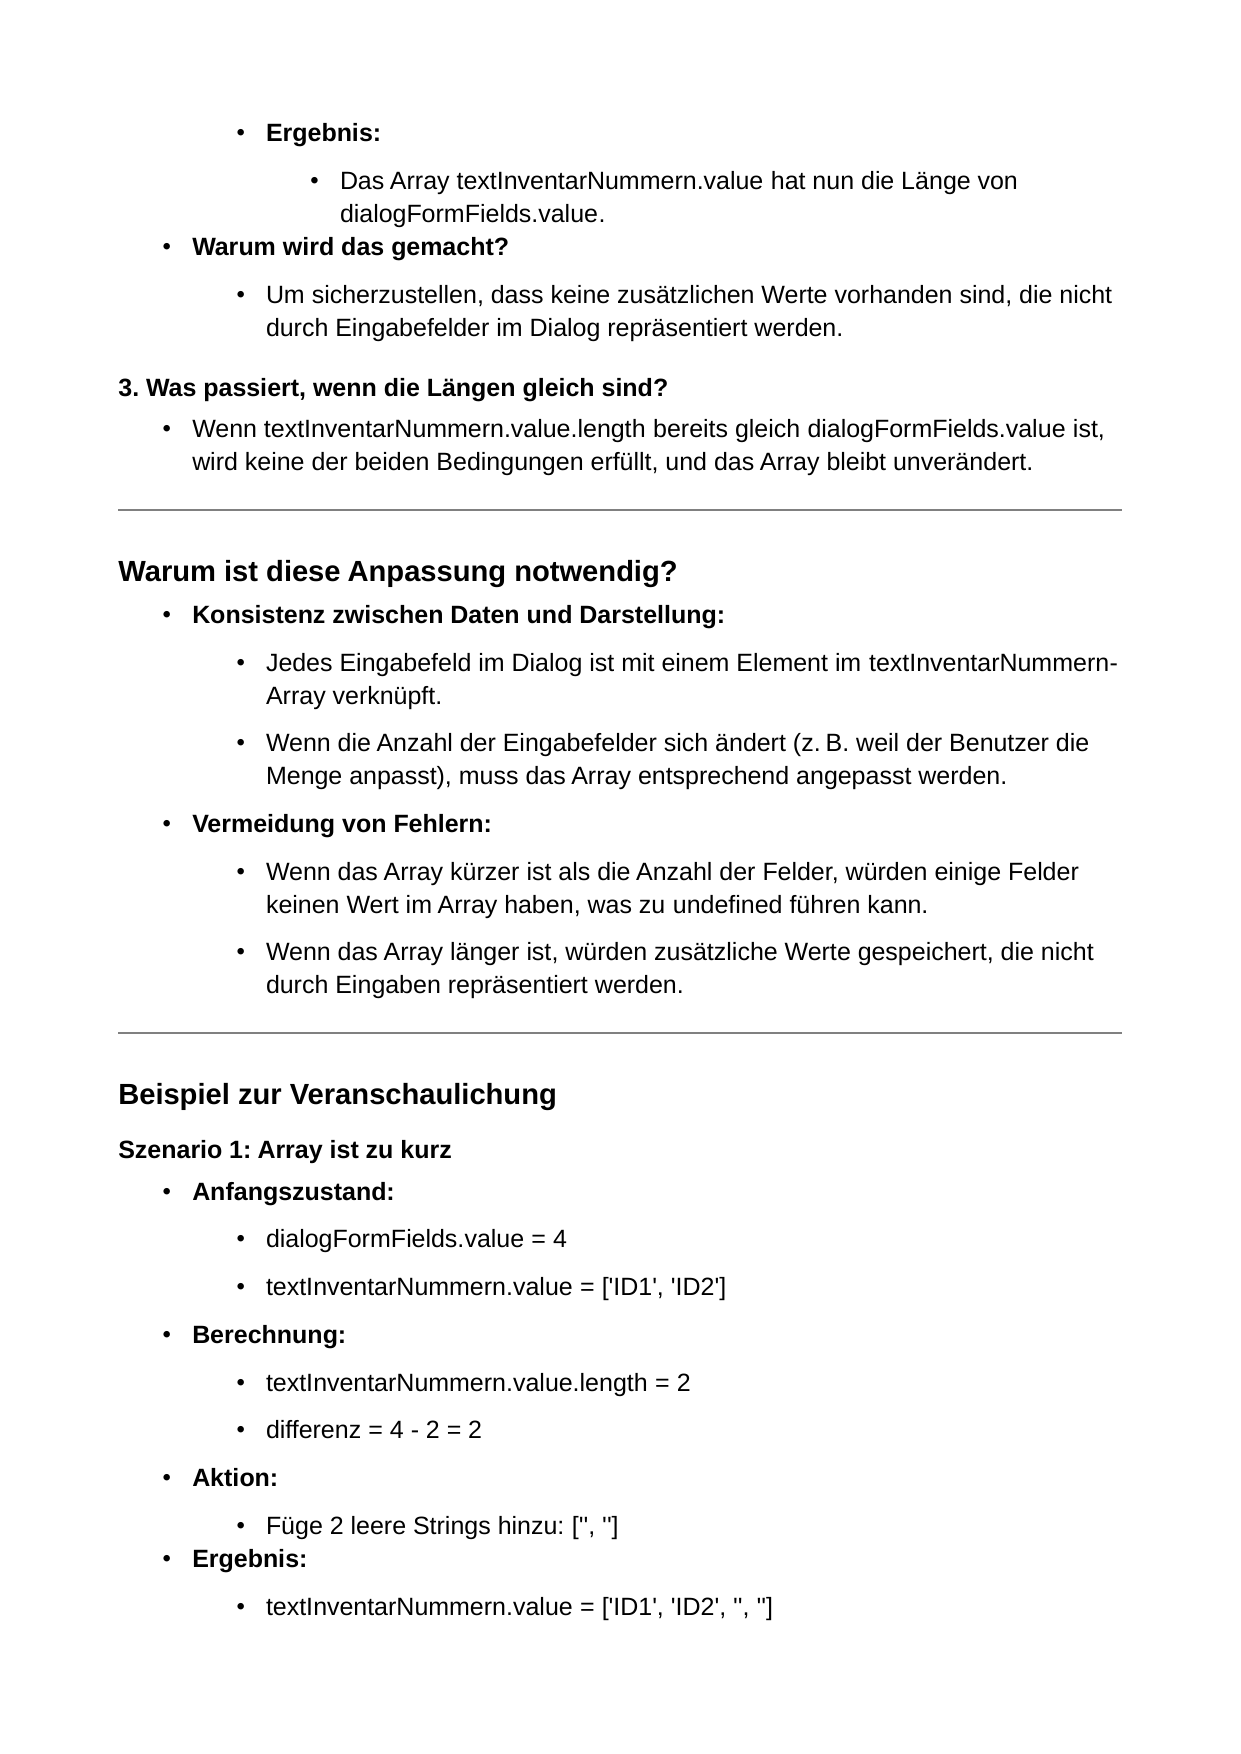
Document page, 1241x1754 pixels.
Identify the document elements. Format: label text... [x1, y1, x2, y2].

list Aktion: [162, 1463, 1122, 1492]
list dialogFormFields.value = 4 [236, 1224, 1122, 1253]
list Wenn die Anzahl der Eingabefelder sich ändert (z. B. weil der Benutzer die Menge anpasst), muss das Array entsprechend angepasst werden. [236, 728, 1122, 790]
subtitle Szenario 1: Array ist zu kurz [118, 1136, 1122, 1164]
list textInventarNummern.value.length = 2 [236, 1368, 1122, 1396]
list differenz = 4 - 2 = 2 [236, 1415, 1122, 1444]
list Wenn textInventarNummern.value.length bereits gleich dialogFormFields.value ist, wird keine der beiden Bedingungen erfüllt, und das Array bleibt unverändert. [162, 414, 1122, 476]
list Warum wird das gemacht? [162, 232, 1122, 261]
subtitle Warum ist diese Anpassung notwendig? [118, 554, 1122, 587]
subtitle Beispiel zur Veranschaulichung [118, 1077, 1122, 1111]
list Wenn das Array kürzer ist als die Anzahl der Felder, würden einige Felder keinen Wert im Array haben, was zu undefined führen kann. [236, 857, 1122, 918]
list Vermeidung von Fehlern: [162, 809, 1122, 838]
list Füge 2 leere Strings hinzu: ['', ''] [236, 1511, 1122, 1539]
list Ergebnis: [162, 1544, 1122, 1573]
list textInventarNummern.value = ['ID1', 'ID2'] [236, 1272, 1122, 1301]
list Das Array textInventarNummern.value hat nun die Länge von dialogFormFields.value. [310, 166, 1122, 228]
list Jedes Eingabefeld im Dialog ist mit einem Element im textInventarNummern-Array verknüpft. [236, 647, 1122, 709]
list Anfangszustand: [162, 1177, 1122, 1206]
list textInventarNummern.value = ['ID1', 'ID2', '', ''] [236, 1592, 1122, 1620]
list Konsistenz zwischen Daten und Darstellung: [162, 600, 1122, 629]
subtitle 3. Was passiert, wenn die Längen gleich sind? [118, 373, 1122, 402]
list Ergebnis: [236, 118, 1122, 147]
list Wenn das Array länger ist, würden zusätzliche Werte gespeichert, die nicht durch Eingaben repräsentiert werden. [236, 937, 1122, 999]
list Um sicherzustellen, dass keine zusätzlichen Werte vorhanden sind, die nicht durch Eingabefelder im Dialog repräsentiert werden. [236, 280, 1122, 342]
list Berechnung: [162, 1320, 1122, 1349]
